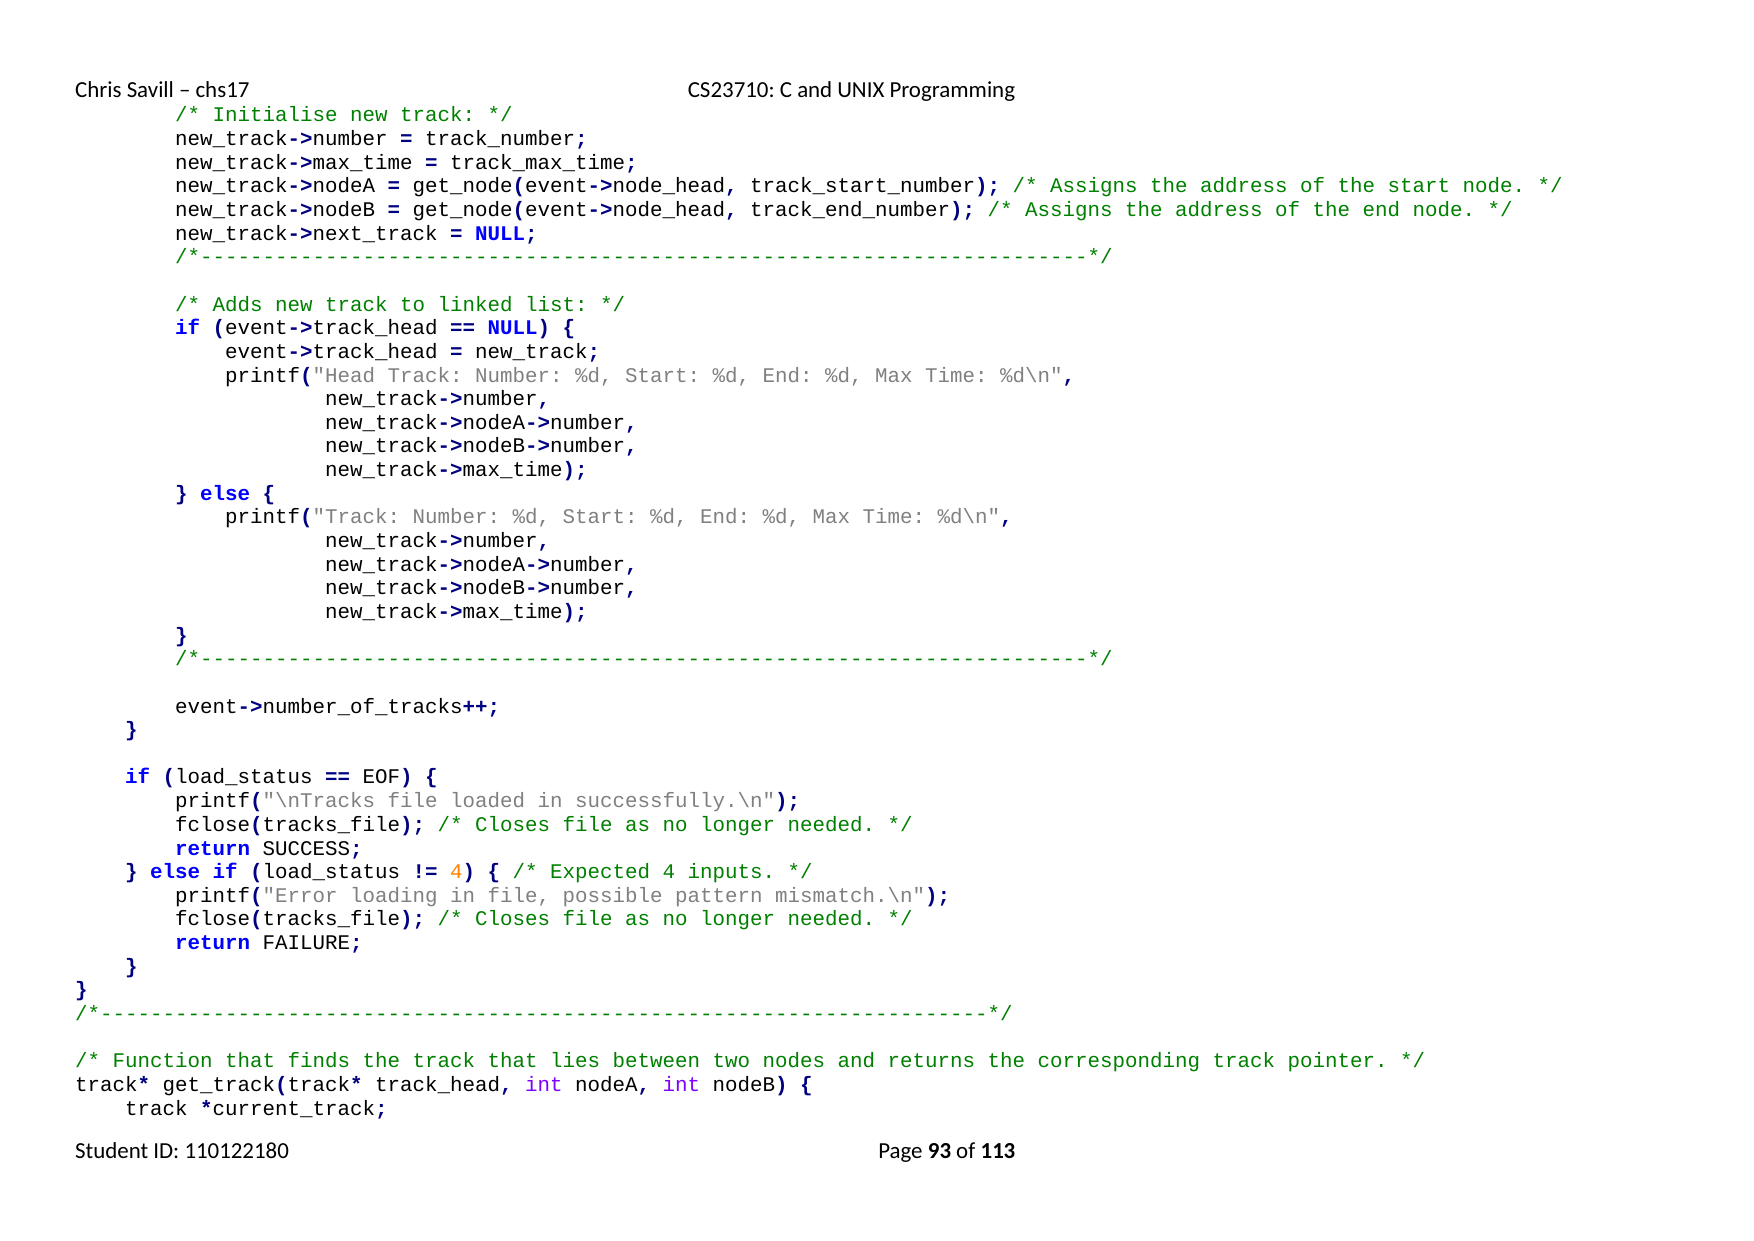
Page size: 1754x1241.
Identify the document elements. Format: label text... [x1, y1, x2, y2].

text } [75, 956, 1679, 979]
text /*-----------------------------------------------------------------------*/ [75, 648, 1679, 672]
text new_track->max_time = track_max_time; [75, 152, 1679, 175]
text event->track_head = new_track; [75, 341, 1679, 364]
text /* Initialise new track: */ [75, 104, 1679, 128]
text new_track->nodeA->number, [75, 412, 1679, 436]
text /*-----------------------------------------------------------------------*/ [75, 1003, 1679, 1027]
text new_track->number = track_number; [75, 128, 1679, 152]
text return FAILURE; [75, 932, 1679, 956]
text fclose(tracks_file); /* Closes file as no longer needed. */ [75, 908, 1679, 932]
text } else if (load_status != 4) { /* Expected 4 inputs. */ [75, 861, 1679, 885]
text new_track->nodeB->number, [75, 577, 1679, 601]
text fclose(tracks_file); /* Closes file as no longer needed. */ [75, 814, 1679, 837]
text printf("Head Track: Number: %d, Start: %d, End: %d, Max Time: %d\n", [75, 364, 1679, 388]
text printf("Track: Number: %d, Start: %d, End: %d, Max Time: %d\n", [75, 506, 1679, 530]
text } [75, 979, 1679, 1003]
text /* Adds new track to linked list: */ [75, 294, 1679, 317]
text new_track->nodeB = get_node(event->node_head, track_end_number); /* Assigns the address of the end node. */ [75, 199, 1679, 223]
text return SUCCESS; [75, 837, 1679, 861]
text if (event->track_head == NULL) { [75, 317, 1679, 341]
text printf("Error loading in file, possible pattern mismatch.\n"); [75, 885, 1679, 908]
text printf("\nTracks file loaded in successfully.\n"); [75, 790, 1679, 814]
text track* get_track(track* track_head, int nodeA, int nodeB) { [75, 1074, 1679, 1098]
text new_track->max_time); [75, 459, 1679, 483]
text } [75, 719, 1679, 743]
text event->number_of_tracks++; [75, 696, 1679, 719]
text track *current_track; [75, 1098, 1679, 1121]
text /*-----------------------------------------------------------------------*/ [75, 246, 1679, 270]
text new_track->nodeB->number, [75, 436, 1679, 459]
text new_track->max_time); [75, 601, 1679, 625]
text if (load_status == EOF) { [75, 767, 1679, 790]
text new_track->nodeA = get_node(event->node_head, track_start_number); /* Assigns the address of the start node. */ [75, 175, 1679, 199]
text } [75, 625, 1679, 648]
text new_track->next_track = NULL; [75, 223, 1679, 246]
text new_track->number, [75, 388, 1679, 412]
text } else { [75, 483, 1679, 506]
text new_track->number, [75, 530, 1679, 554]
text new_track->nodeA->number, [75, 554, 1679, 577]
text /* Function that finds the track that lies between two nodes and returns the corresponding track pointer. */ [75, 1050, 1679, 1074]
